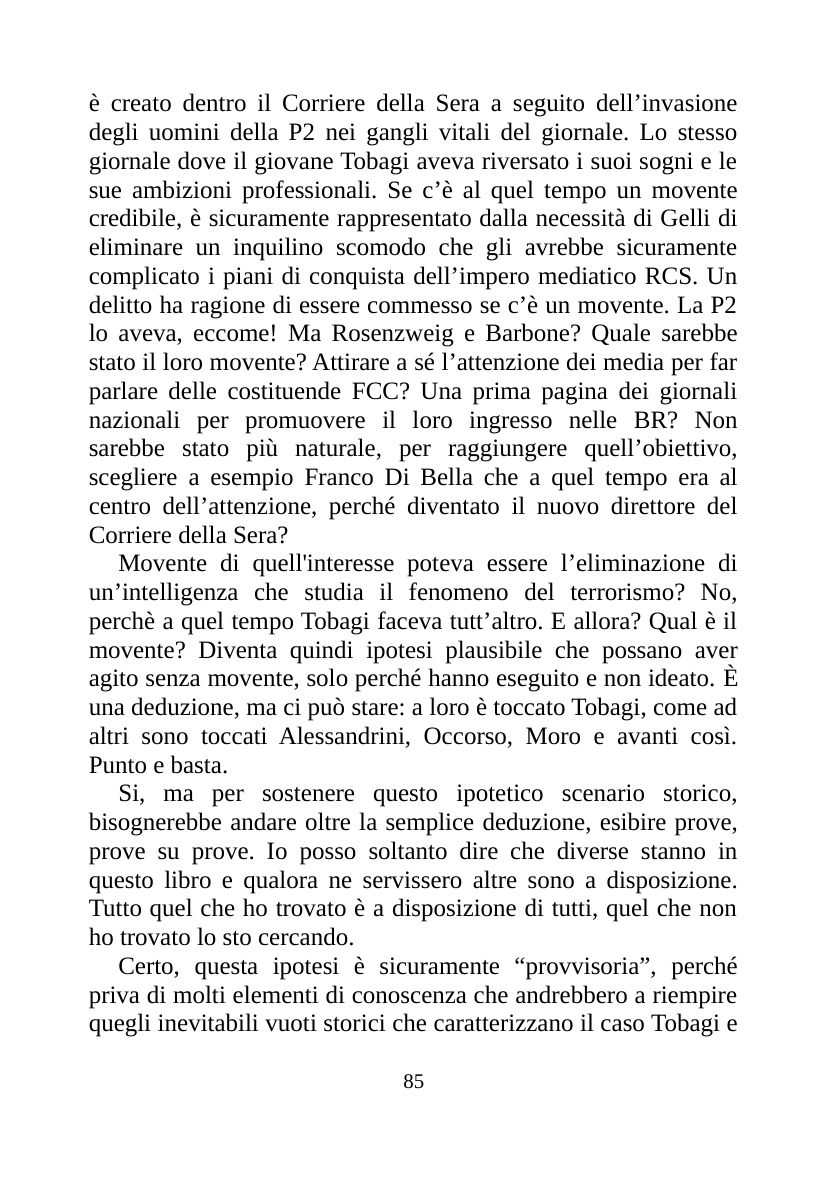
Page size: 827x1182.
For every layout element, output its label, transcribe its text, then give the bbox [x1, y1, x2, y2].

text è creato dentro il Corriere della Sera a seguito dell’invasione degli uomini della P2 nei gangli vitali del giornale. Lo stesso giornale dove il giovane Tobagi aveva riversato i suoi sogni e le sue ambizioni professionali. Se c’è al quel tempo un movente credibile, è sicuramente rappresentato dalla necessità di Gelli di eliminare un inquilino scomodo che gli avrebbe sicuramente complicato i piani di conquista dell’impero mediatico RCS. Un delitto ha ragione di essere commesso se c’è un movente. La P2 lo aveva, eccome! Ma Rosenzweig e Barbone? Quale sarebbe stato il loro movente? Attirare a sé l’attenzione dei media per far parlare delle costituende FCC? Una prima pagina dei giornali nazionali per promuovere il loro ingresso nelle BR? Non sarebbe stato più naturale, per raggiungere quell’obiettivo, scegliere a esempio Franco Di Bella che a quel tempo era al centro dell’attenzione, perché diventato il nuovo direttore del Corriere della Sera? [88, 88, 738, 548]
text Certo, questa ipotesi è sicuramente “provvisoria”, perché priva di molti elementi di conoscenza che andrebbero a riempire quegli inevitabili vuoti storici che caratterizzano il caso Tobagi e [88, 951, 738, 1037]
text Movente di quell'interesse poteva essere l’eliminazione di un’intelligenza che studia il fenomeno del terrorismo? No, perchè a quel tempo Tobagi faceva tutt’altro. E allora? Qual è il movente? Diventa quindi ipotesi plausibile che possano aver agito senza movente, solo perché hanno eseguito e non ideato. È una deduzione, ma ci può stare: a loro è toccato Tobagi, come ad altri sono toccati Alessandrini, Occorso, Moro e avanti così. Punto e basta. [88, 548, 738, 778]
text Si, ma per sostenere questo ipotetico scenario storico, bisognerebbe andare oltre la semplice deduzione, esibire prove, prove su prove. Io posso soltanto dire che diverse stanno in questo libro e qualora ne servissero altre sono a disposizione. Tutto quel che ho trovato è a disposizione di tutti, quel che non ho trovato lo sto cercando. [88, 778, 738, 951]
